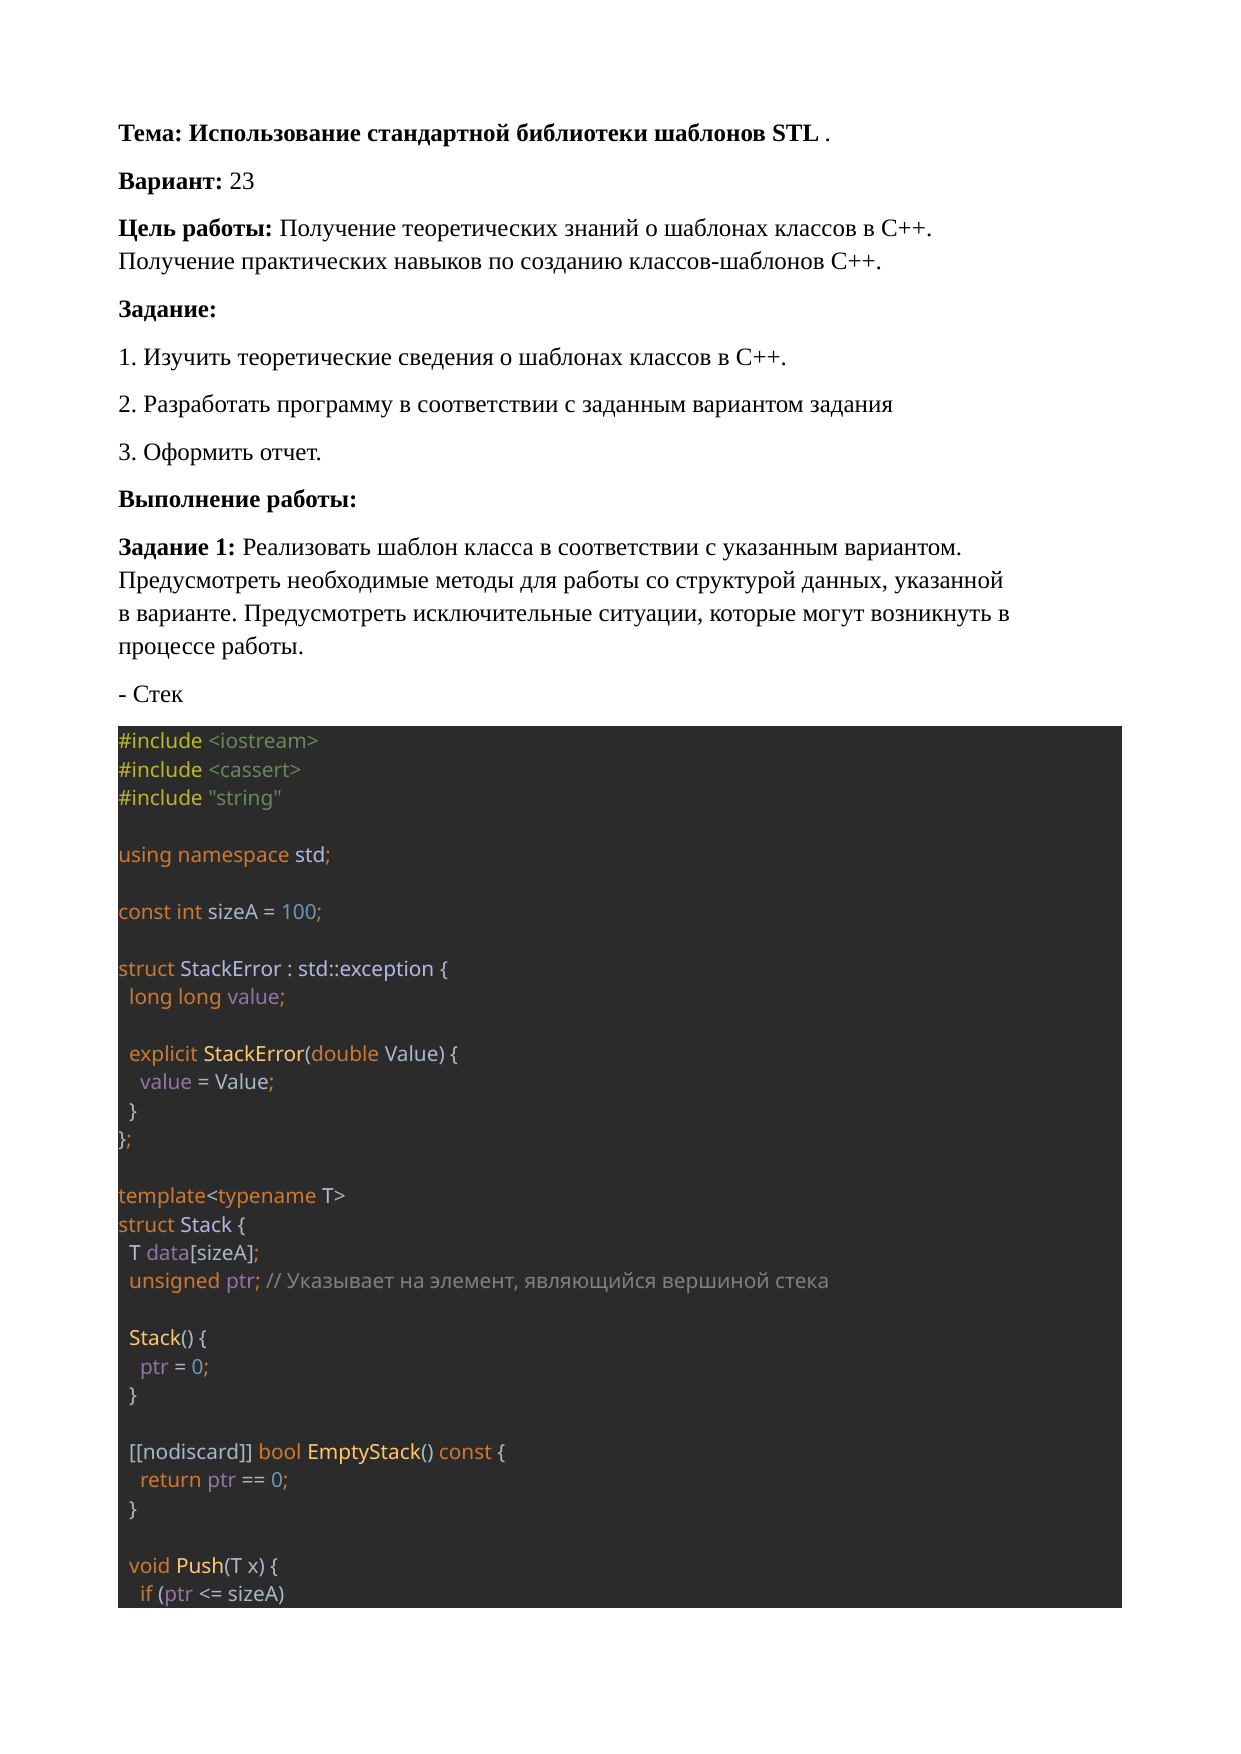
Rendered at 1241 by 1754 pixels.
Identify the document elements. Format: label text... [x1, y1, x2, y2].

text 1. Изучить теоретические сведения о шаблонах классов в С++. [118, 342, 1017, 370]
text #include <iostream> #include <cassert> #include "string" using namespace std; const int sizeA = 100; struct StackError : std::exception { long long value; explicit StackError(double Value) { value = Value; } }; template<typename T> struct Stack { T data[sizeA]; unsigned ptr; // Указывает на элемент, являющийся вершиной стека Stack() { ptr = 0; } [[nodiscard]] bool EmptyStack() const { return ptr == 0; } void Push(T x) { if (ptr <= sizeA) [118, 726, 1122, 1608]
text Задание 1: Реализовать шаблон класса в соответствии с указанным вариантом. Предусмотреть необходимые методы для работы со структурой данных, указанной в варианте. Предусмотреть исключительные ситуации, которые могут возникнуть в процессе работы. [118, 532, 1017, 660]
text Цель работы: Получение теоретических знаний о шаблонах классов в С++. Получение практических навыков по созданию классов-шаблонов С++. [118, 213, 1017, 275]
text - Стек [118, 679, 1017, 707]
text Задание: [118, 294, 1017, 323]
text Вариант: 23 [118, 166, 1017, 194]
text Выполнение работы: [118, 484, 1017, 513]
text 3. Оформить отчет. [118, 437, 1017, 466]
text Тема: Использование стандартной библиотеки шаблонов STL . [118, 118, 1017, 147]
text 2. Разработать программу в соответствии с заданным вариантом задания [118, 389, 1017, 418]
